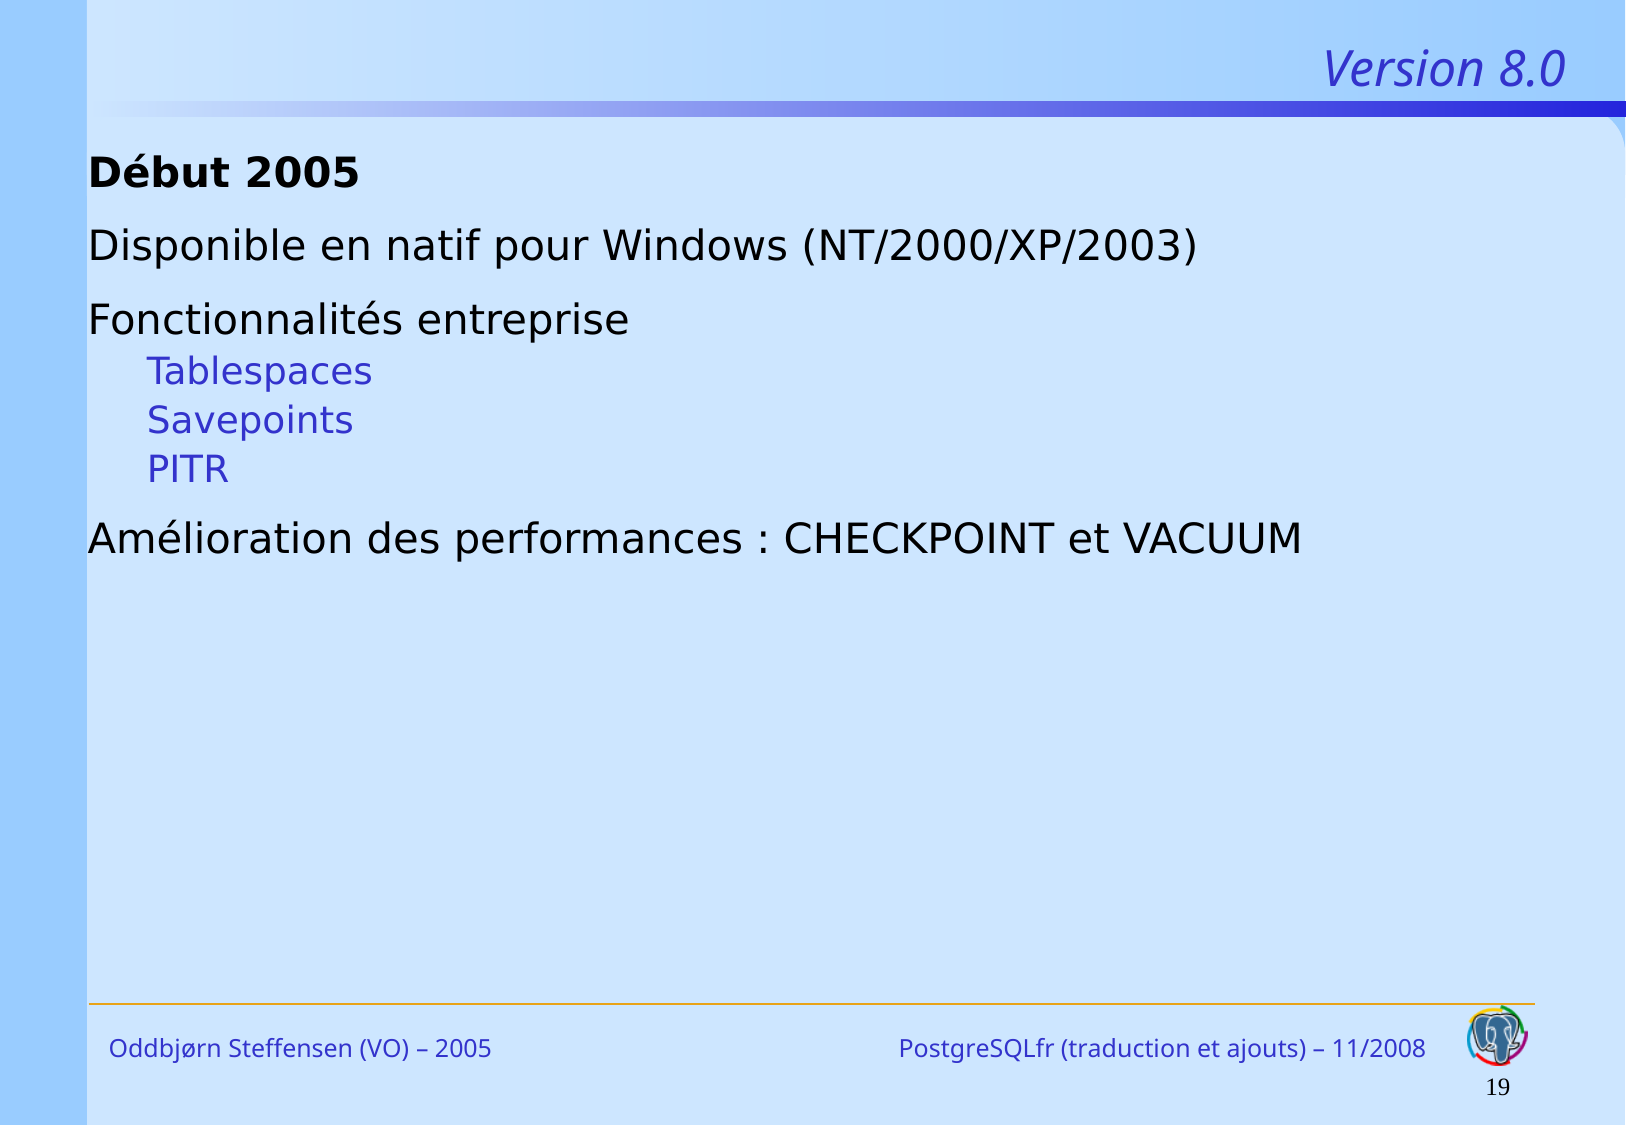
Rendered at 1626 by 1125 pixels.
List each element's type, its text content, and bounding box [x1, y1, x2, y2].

list Début 2005 Disponible en natif pour Windows (NT/2000/XP/2003) Fonctionnalités entreprise Tablespaces Savepoints PITR Amélioration des performances : CHECKPOINT et VACUUM [87, 148, 1551, 943]
picture [1467, 1005, 1528, 1066]
title Version 8.0 [172, 0, 1567, 134]
